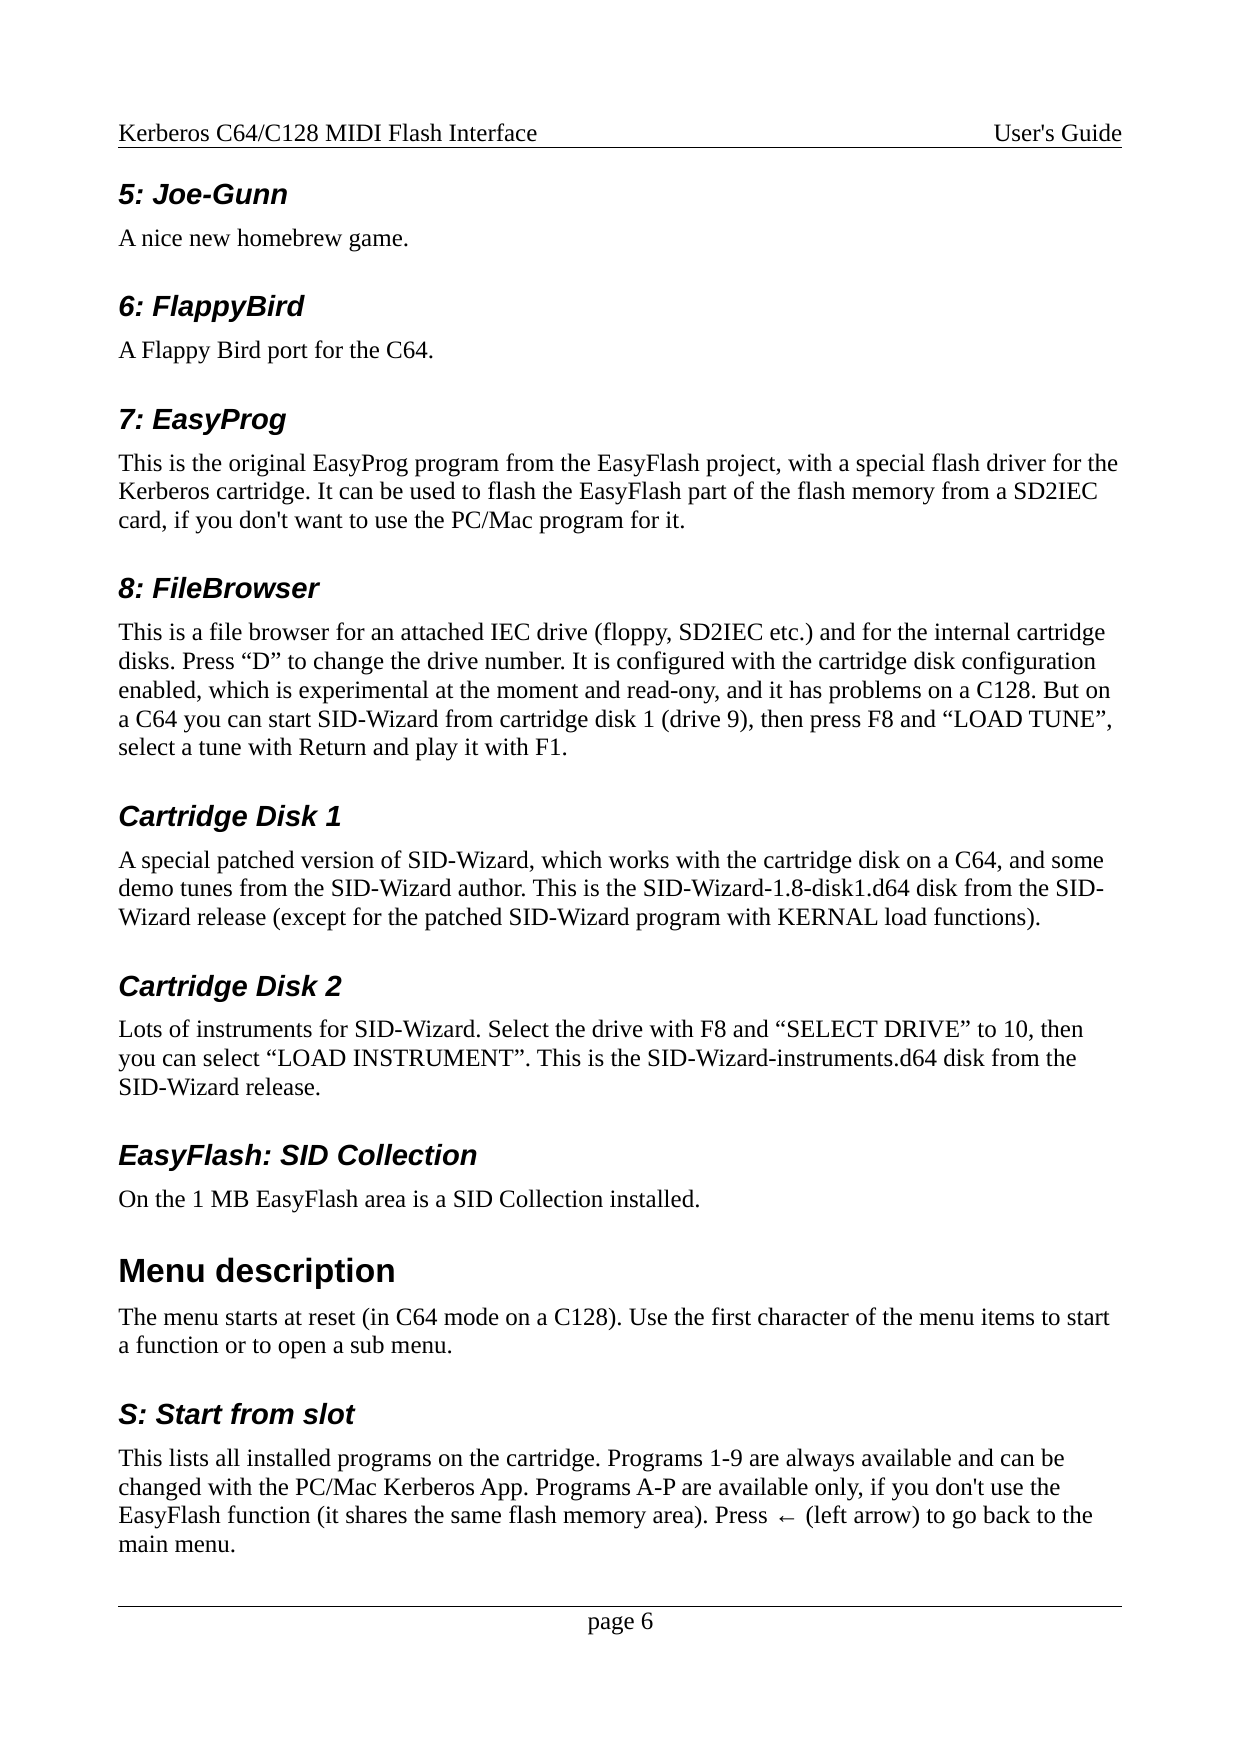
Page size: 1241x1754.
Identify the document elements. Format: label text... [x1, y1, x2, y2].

text A Flappy Bird port for the C64. [118, 335, 1122, 364]
subtitle 7: EasyProg [118, 402, 1122, 435]
subtitle 8: FileBrowser [118, 571, 1122, 605]
text Lots of instruments for SID-Wizard. Select the drive with F8 and “SELECT DRIVE” to 10, then you can select “LOAD INSTRUMENT”. This is the SID-Wizard-instruments.d64 disk from the SID-Wizard release. [118, 1014, 1122, 1101]
text This is a file browser for an attached IEC drive (floppy, SD2IEC etc.) and for the internal cartridge disks. Press “D” to change the drive number. It is configured with the cartridge disk configuration enabled, which is experimental at the moment and read-ony, and it has problems on a C128. But on a C64 you can start SID-Wizard from cartridge disk 1 (drive 9), then press F8 and “LOAD TUNE”, select a tune with Return and play it with F1. [118, 617, 1122, 761]
subtitle EasyFlash: SID Collection [118, 1138, 1122, 1172]
text A special patched version of SID-Wizard, which works with the cartridge disk on a C64, and some demo tunes from the SID-Wizard author. This is the SID-Wizard-1.8-disk1.d64 disk from the SID-Wizard release (except for the patched SID-Wizard program with KERNAL load functions). [118, 845, 1122, 931]
text On the 1 MB EasyFlash area is a SID Collection installed. [118, 1184, 1122, 1213]
subtitle Cartridge Disk 1 [118, 799, 1122, 832]
text The menu starts at reset (in C64 mode on a C128). Use the first character of the menu items to start a function or to open a sub menu. [118, 1302, 1122, 1359]
subtitle S: Start from slot [118, 1397, 1122, 1430]
text This is the original EasyProg program from the EasyFlash project, with a special flash driver for the Kerberos cartridge. It can be used to flash the EasyFlash part of the flash memory from a SD2IEC card, if you don't want to use the PC/Mac program for it. [118, 448, 1122, 534]
subtitle Cartridge Disk 2 [118, 968, 1122, 1002]
subtitle Menu description [118, 1251, 1122, 1289]
subtitle 5: Joe-Gunn [118, 177, 1122, 211]
subtitle 6: FlappyBird [118, 289, 1122, 323]
text A nice new homebrew game. [118, 223, 1122, 252]
text This lists all installed programs on the cartridge. Programs 1-9 are always available and can be changed with the PC/Mac Kerberos App. Programs A-P are available only, if you don't use the EasyFlash function (it shares the same flash memory area). Press ← (left arrow) to go back to the main menu. [118, 1443, 1122, 1558]
